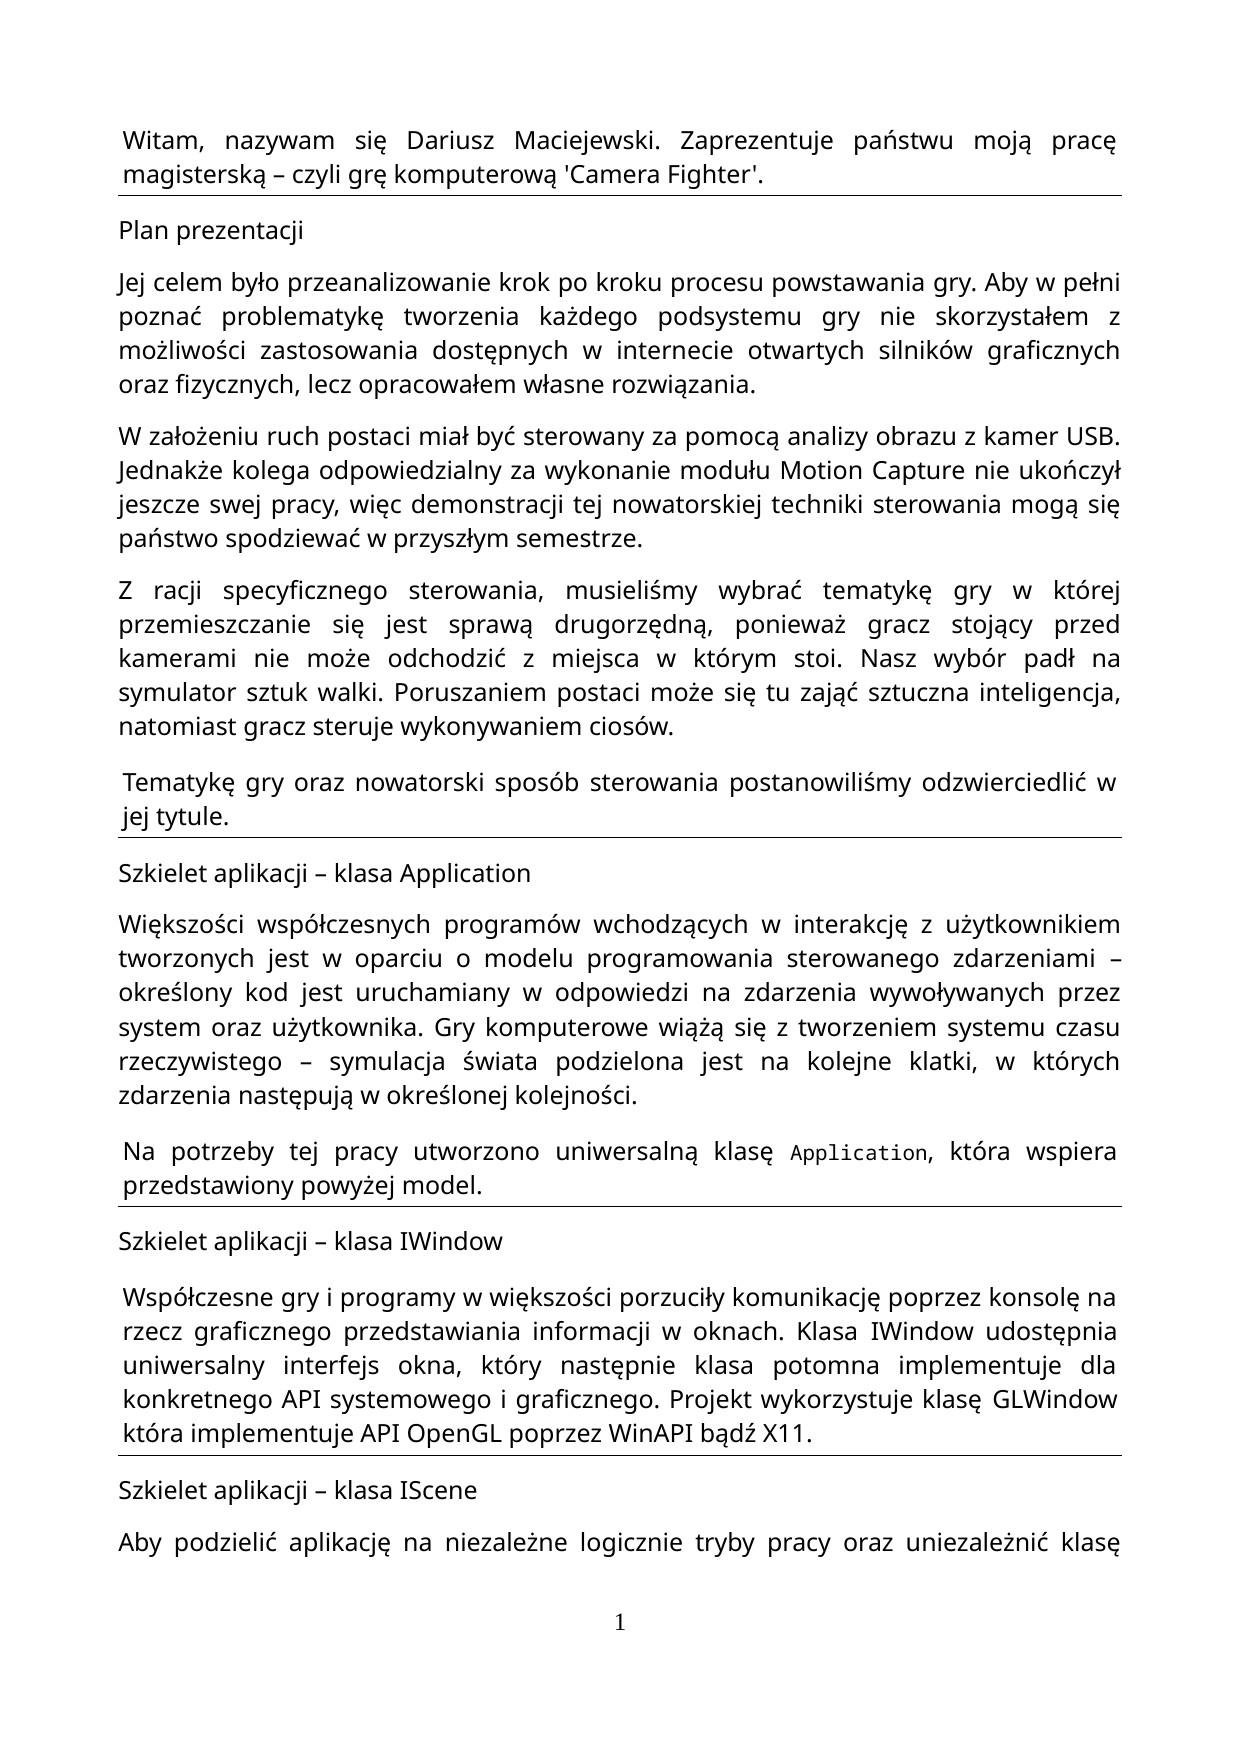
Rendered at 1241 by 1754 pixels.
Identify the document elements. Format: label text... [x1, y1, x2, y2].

text Na potrzeby tej pracy utworzono uniwersalną klasę Application, która wspiera przedstawiony powyżej model. [118, 1129, 1122, 1206]
text Tematykę gry oraz nowatorski sposób sterowania postanowiliśmy odzwierciedlić w jej tytule. [118, 761, 1122, 837]
text W założeniu ruch postaci miał być sterowany za pomocą analizy obrazu z kamer USB. Jednakże kolega odpowiedzialny za wykonanie modułu Motion Capture nie ukończył jeszcze swej pracy, więc demonstracji tej nowatorskiej techniki sterowania mogą się państwo spodziewać w przyszłym semestrze. [118, 418, 1122, 555]
text Szkielet aplikacji – klasa IScene [118, 1472, 1122, 1506]
text Szkielet aplikacji – klasa Application [118, 855, 1122, 889]
text Witam, nazywam się Dariusz Maciejewski. Zaprezentuje państwu moją pracę magisterską – czyli grę komputerową 'Camera Fighter'. [118, 118, 1122, 195]
text Szkielet aplikacji – klasa IWindow [118, 1224, 1122, 1258]
text Aby podzielić aplikację na niezależne logicznie tryby pracy oraz uniezależnić klasę [118, 1524, 1122, 1558]
text Z racji specyficznego sterowania, musieliśmy wybrać tematykę gry w której przemieszczanie się jest sprawą drugorzędną, ponieważ gracz stojący przed kamerami nie może odchodzić z miejsca w którym stoi. Nasz wybór padł na symulator sztuk walki. Poruszaniem postaci może się tu zająć sztuczna inteligencja, natomiast gracz steruje wykonywaniem ciosów. [118, 572, 1122, 743]
text Jej celem było przeanalizowanie krok po kroku procesu powstawania gry. Aby w pełni poznać problematykę tworzenia każdego podsystemu gry nie skorzystałem z możliwości zastosowania dostępnych w internecie otwartych silników graficznych oraz fizycznych, lecz opracowałem własne rozwiązania. [118, 264, 1122, 401]
text Plan prezentacji [118, 213, 1122, 247]
text Współczesne gry i programy w większości porzuciły komunikację poprzez konsolę na rzecz graficznego przedstawiania informacji w oknach. Klasa IWindow udostępnia uniwersalny interfejs okna, który następnie klasa potomna implementuje dla konkretnego API systemowego i graficznego. Projekt wykorzystuje klasę GLWindow która implementuje API OpenGL poprzez WinAPI bądź X11. [118, 1276, 1122, 1455]
text Większości współczesnych programów wchodzących w interakcję z użytkownikiem tworzonych jest w oparciu o modelu programowania sterowanego zdarzeniami – określony kod jest uruchamiany w odpowiedzi na zdarzenia wywoływanych przez system oraz użytkownika. Gry komputerowe wiążą się z tworzeniem systemu czasu rzeczywistego – symulacja świata podzielona jest na kolejne klatki, w których zdarzenia następują w określonej kolejności. [118, 907, 1122, 1111]
